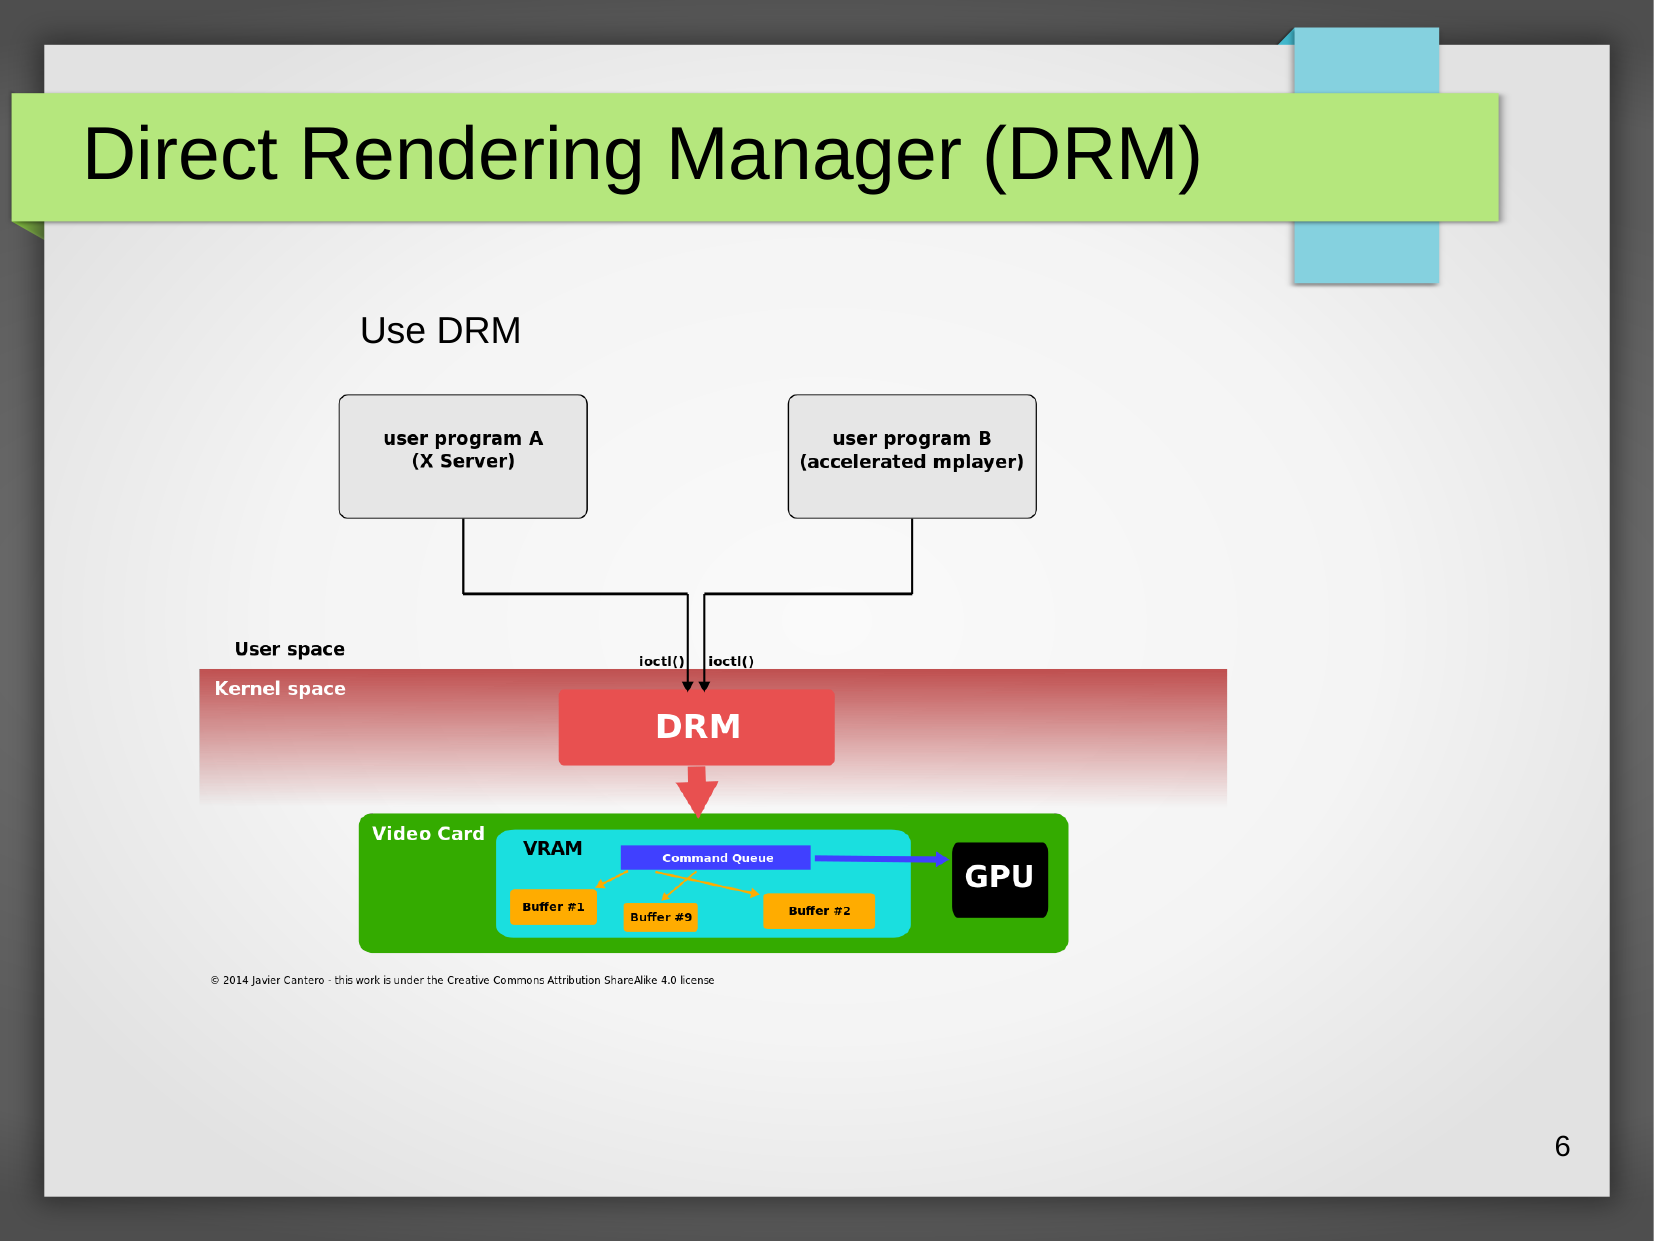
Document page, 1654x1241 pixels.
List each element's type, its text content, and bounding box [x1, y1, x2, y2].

picture [0, 0, 1654, 1241]
text_box Use DRM [345, 302, 556, 363]
title Direct Rendering Manager (DRM) [82, 94, 1264, 213]
